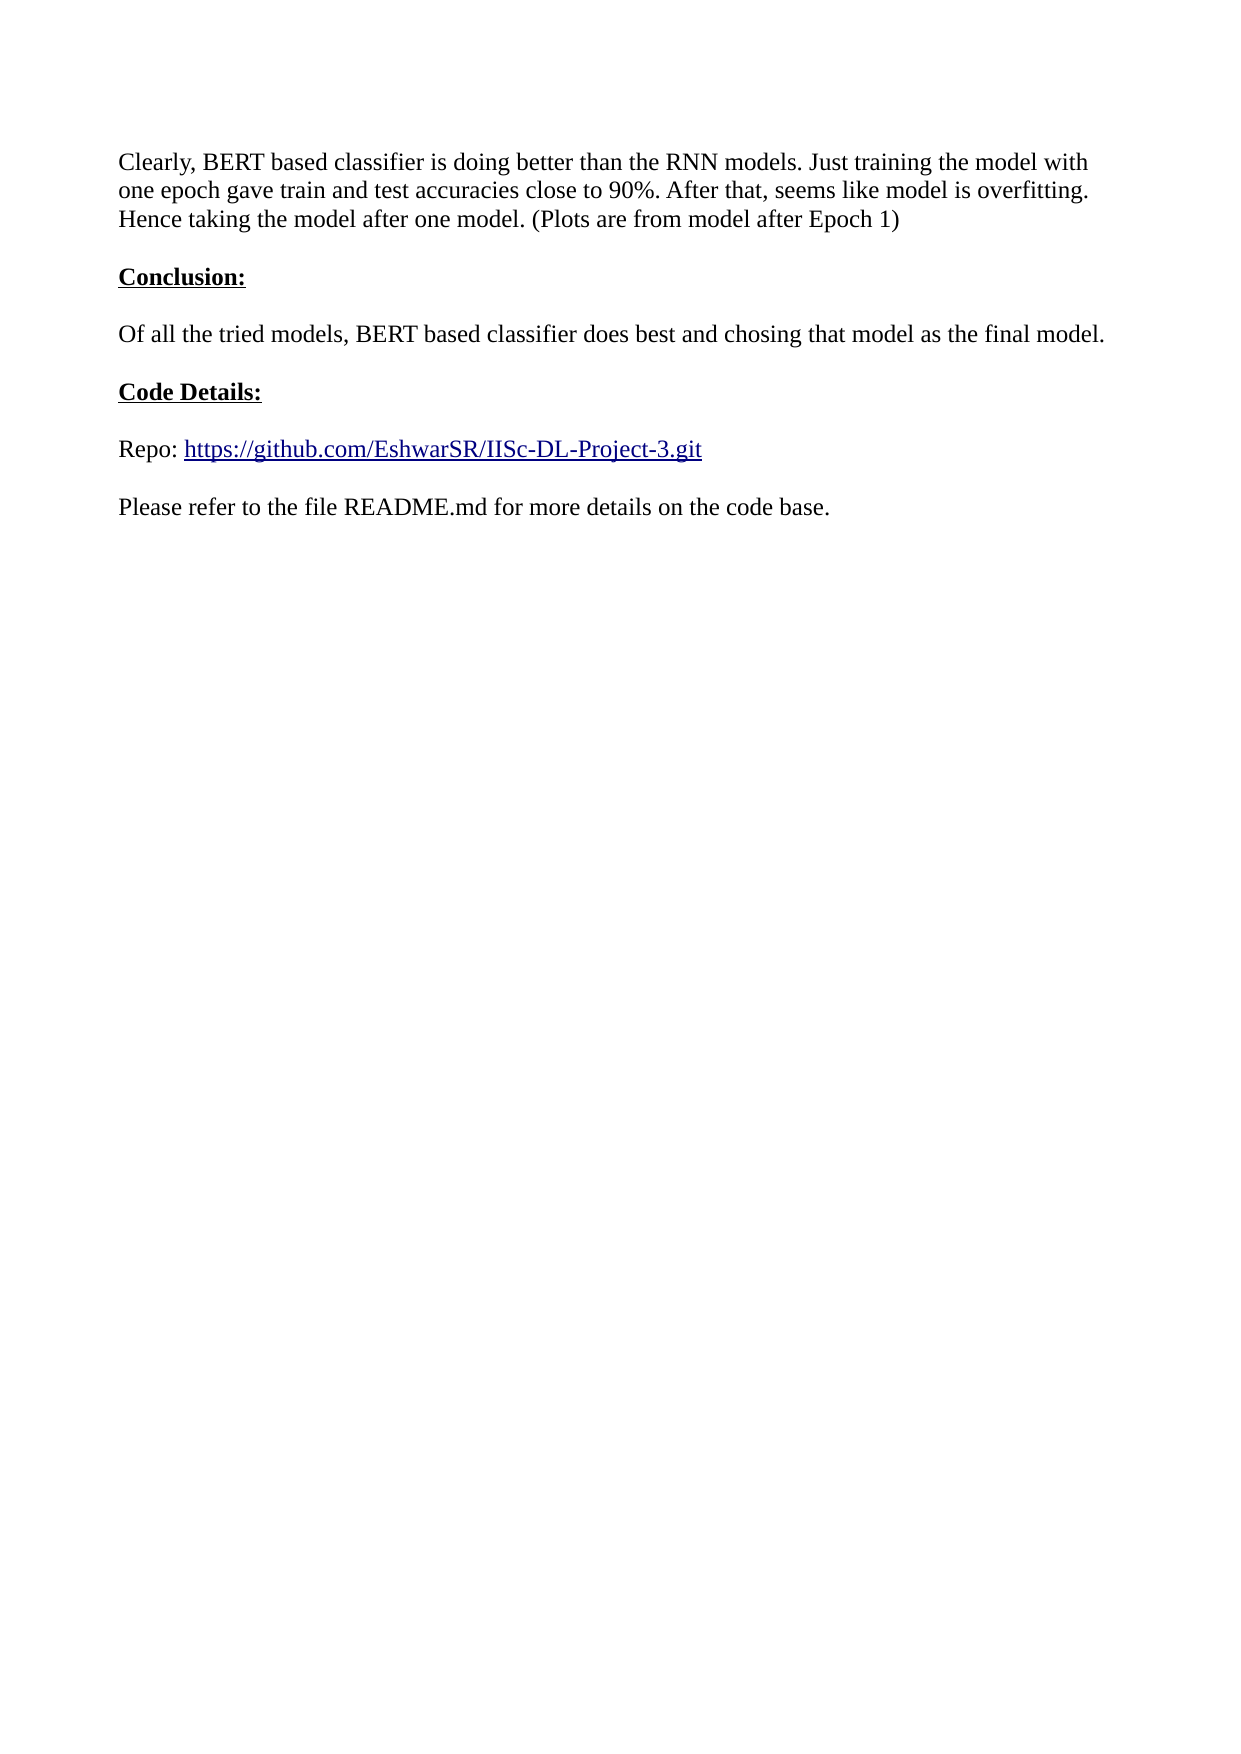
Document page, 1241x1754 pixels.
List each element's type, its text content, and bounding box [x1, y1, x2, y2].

text Repo: https://github.com/EshwarSR/IISc-DL-Project-3.git [118, 434, 1122, 463]
text Conclusion: [118, 262, 1122, 291]
text Code Details: [118, 377, 1122, 406]
text Of all the tried models, BERT based classifier does best and chosing that model as the final model. [118, 319, 1122, 348]
text Clearly, BERT based classifier is doing better than the RNN models. Just training the model with one epoch gave train and test accuracies close to 90%. After that, seems like model is overfitting. Hence taking the model after one model. (Plots are from model after Epoch 1) [118, 147, 1122, 233]
text Please refer to the file README.md for more details on the code base. [118, 492, 1122, 521]
